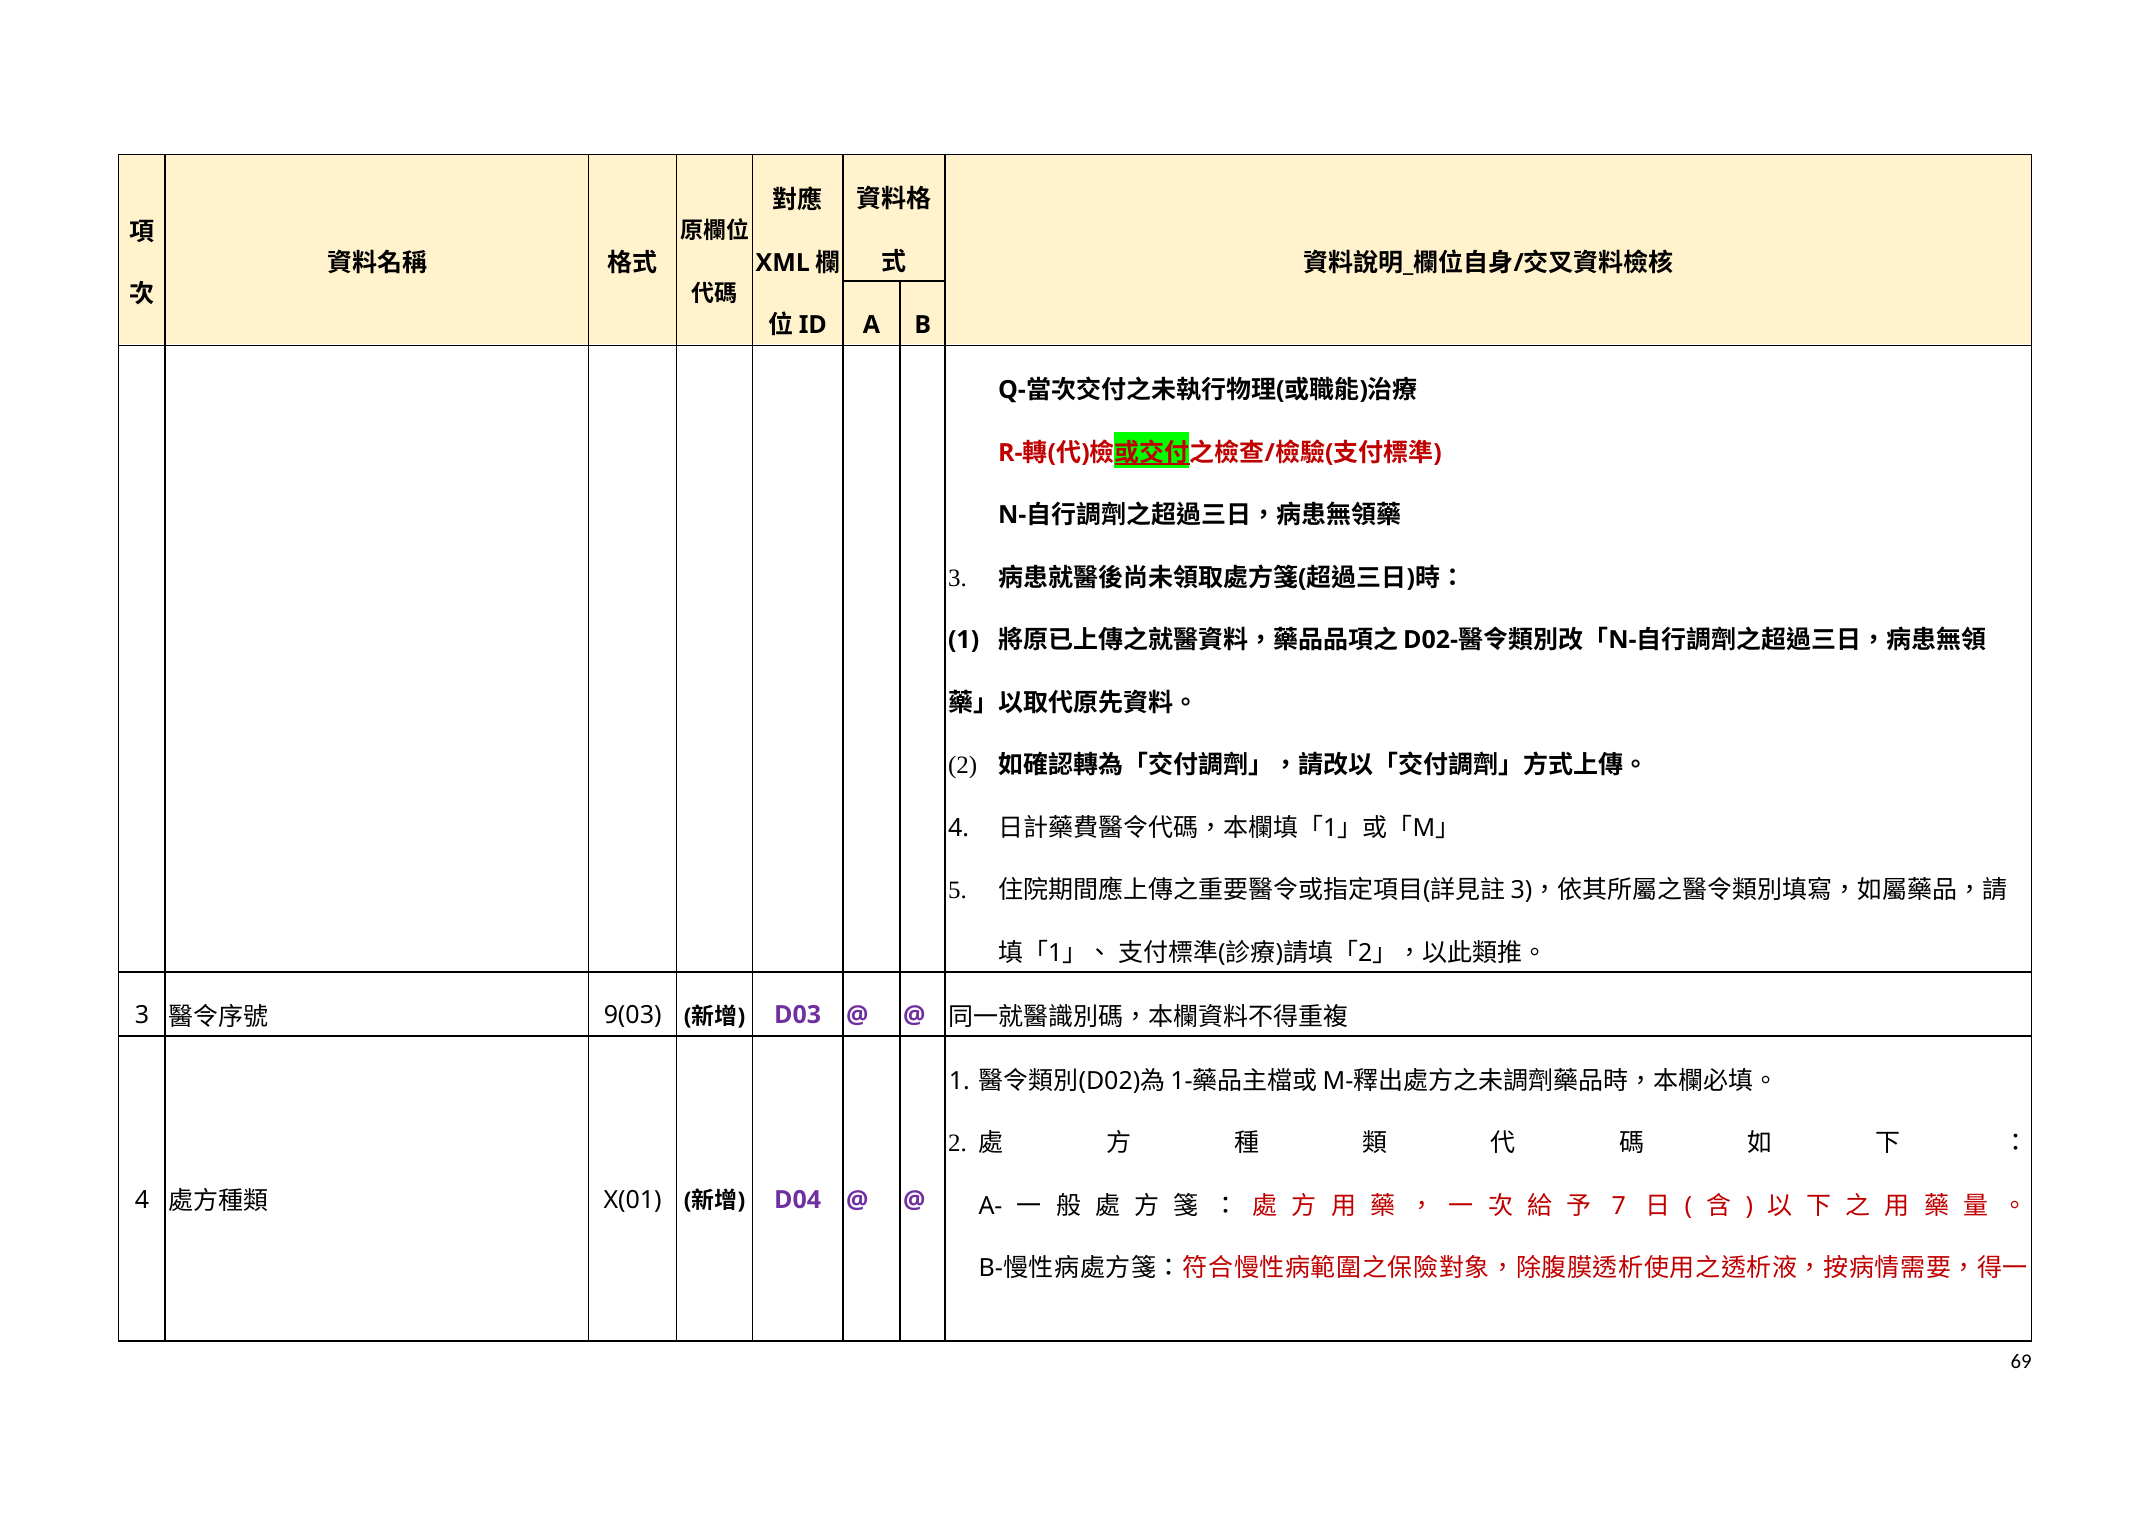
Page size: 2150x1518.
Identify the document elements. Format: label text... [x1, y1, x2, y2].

table_cell @ [844, 973, 899, 1035]
table_header 項次 [119, 155, 164, 344]
table_cell 同一就醫識別碼，本欄資料不得重複 [946, 973, 2031, 1035]
table_cell (新增) [677, 1037, 752, 1340]
table_header 對應XML欄位ID [753, 155, 842, 344]
table_cell X(01) [589, 1037, 676, 1340]
table_cell [119, 346, 164, 971]
table_cell 3 [119, 973, 164, 1035]
table_header 資料格式 [844, 155, 944, 280]
table_cell @ [901, 1037, 944, 1340]
table_cell [589, 346, 676, 971]
table_cell [844, 346, 899, 971]
table_header 資料名稱 [166, 155, 588, 344]
table_header 格式 [589, 155, 676, 344]
table_cell [677, 346, 752, 971]
table_header 資料說明_欄位自身/交叉資料檢核 [946, 155, 2031, 344]
table_header 原欄位代碼 [677, 155, 752, 344]
table_cell B [901, 282, 944, 344]
table_cell 4 [119, 1037, 164, 1340]
table_cell [166, 346, 588, 971]
table_cell [901, 346, 944, 971]
table_cell Q-當次交付之未執行物理(或職能)治療 R-轉(代)檢或交付之檢查/檢驗(支付標準) N-自行調劑之超過三日，病患無領藥 病患就醫後尚未領取處方箋(超過三日)時： 將原已上傳之就醫資料，藥品品項之D02-醫令類別改「N-自行調劑之超過三日，病患無領藥」以取代原先資料。 如確認轉為「交付調劑」，請改以「交付調劑」方式上傳。 日計藥費醫令代碼，本欄填「1」或「M」 住院期間應上傳之重要醫令或指定項目(詳見註3)，依其所屬之醫令類別填寫，如屬藥品，請填「1」、 支付標準(診療)請填「2」，以此類推。 [946, 346, 2031, 971]
table_cell 處方種類 [166, 1037, 588, 1340]
table_cell 醫令類別(D02)為1-藥品主檔或M-釋出處方之未調劑藥品時，本欄必填。 處方種類代碼如下： A-一般處方箋：處方用藥，一次給予7日(含)以下之用藥量。 B-慢性病處方箋：符合慢性病範圍之保險對象，除腹膜透析使用之透析液，按病情需要，得一 [946, 1037, 2031, 1340]
table_cell D03 [753, 973, 842, 1035]
table_cell @ [844, 1037, 899, 1340]
table_cell D04 [753, 1037, 842, 1340]
table_cell 醫令序號 [166, 973, 588, 1035]
table_cell A [844, 282, 899, 344]
table_cell [753, 346, 842, 971]
table_cell (新增) [677, 973, 752, 1035]
table_cell @ [901, 973, 944, 1035]
table_cell 9(03) [589, 973, 676, 1035]
